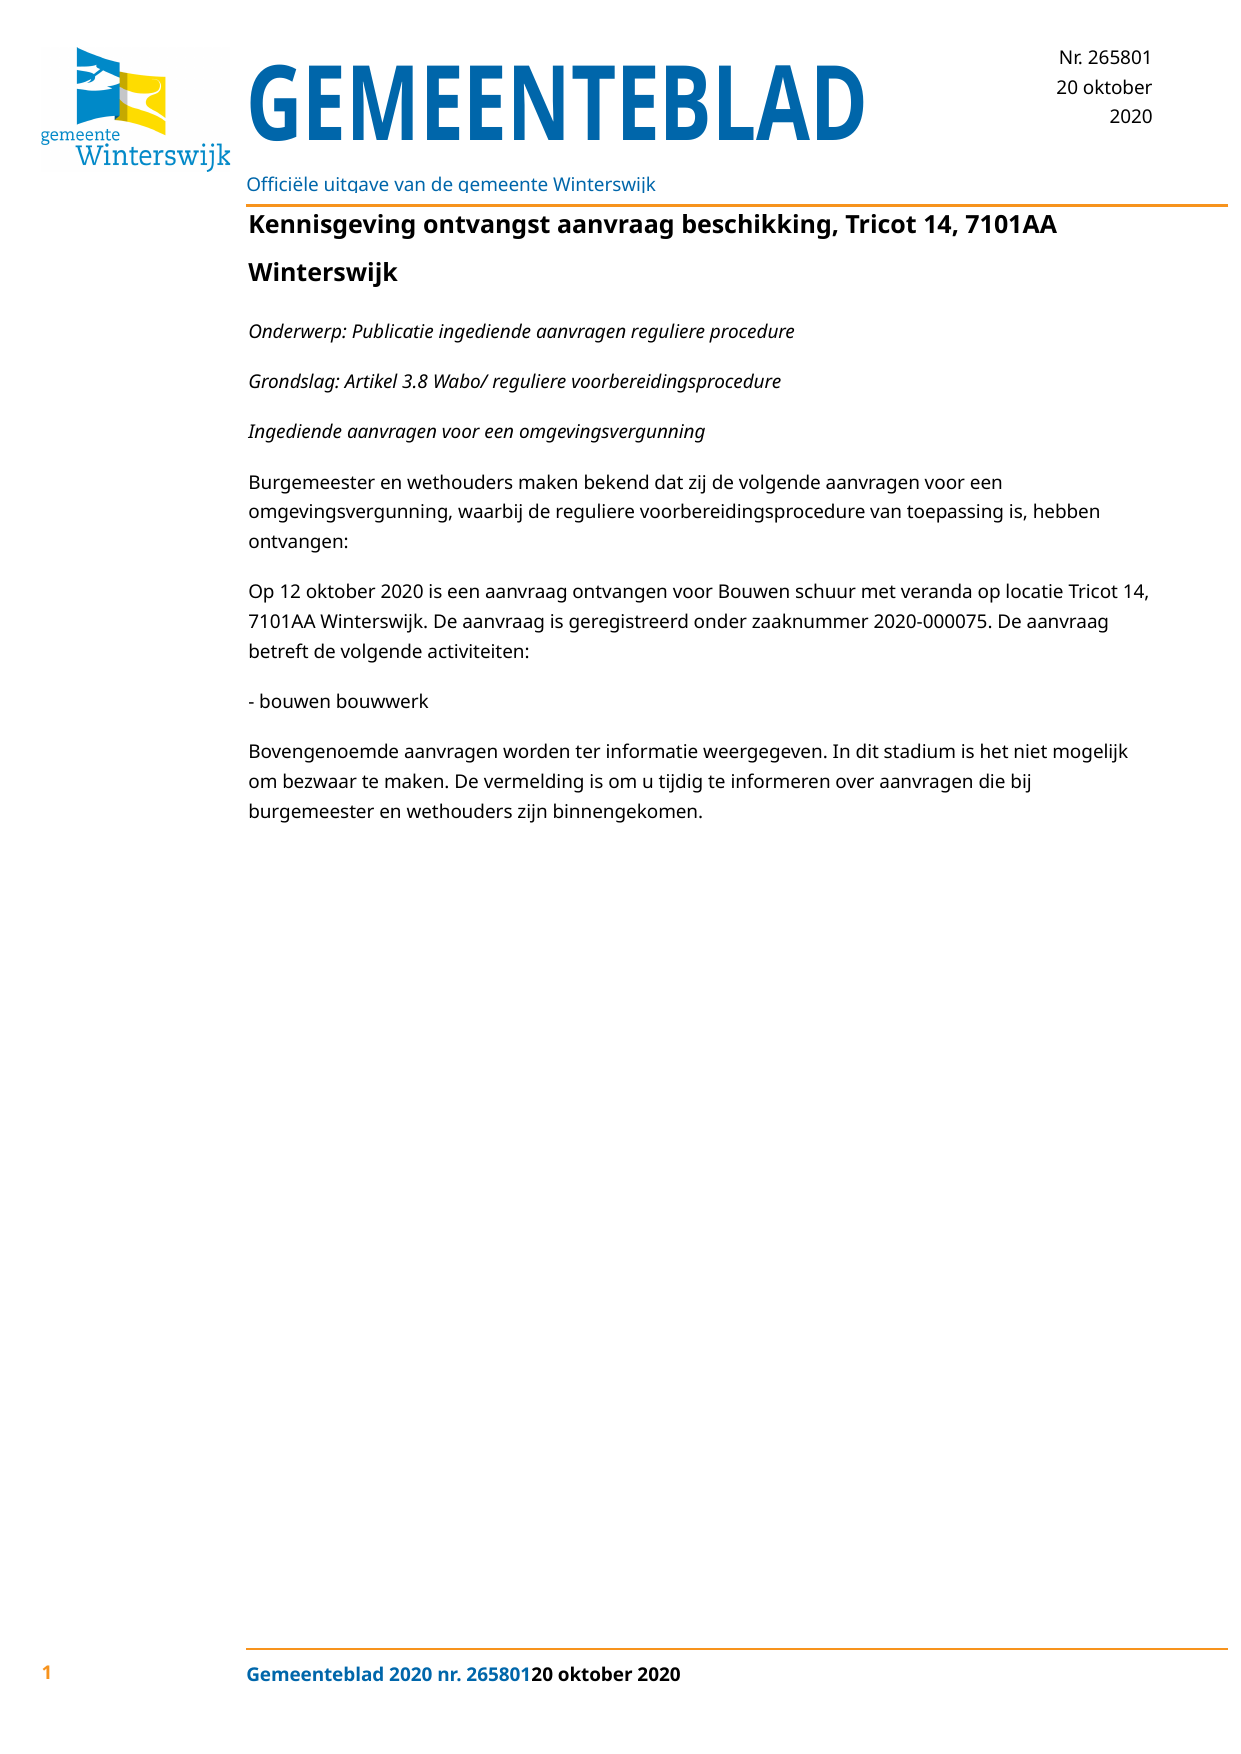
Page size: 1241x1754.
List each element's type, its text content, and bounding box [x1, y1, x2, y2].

text Grondslag: Artikel 3.8 Wabo/ reguliere voorbereidingsprocedure [248, 368, 1152, 394]
text Kennisgeving ontvangst aanvraag beschikking, Tricot 14, 7101AA Winterswijk [248, 207, 1152, 288]
text Ingediende aanvragen voor een omgevingsvergunning [248, 419, 1152, 444]
text - bouwen bouwwerk [248, 688, 1152, 714]
text Bovengenoemde aanvragen worden ter informatie weergegeven. In dit stadium is het niet mogelijk om bezwaar te maken. De vermelding is om u tijdig te informeren over aanvragen die bij burgemeester en wethouders zijn binnengekomen. [248, 739, 1152, 824]
text Burgemeester en wethouders maken bekend dat zij de volgende aanvragen voor een omgevingsvergunning, waarbij de reguliere voorbereidingsprocedure van toepassing is, hebben ontvangen: [248, 469, 1152, 554]
picture [225, 153, 231, 162]
text Onderwerp: Publicatie ingediende aanvragen reguliere procedure [248, 318, 1152, 344]
text Op 12 oktober 2020 is een aanvraag ontvangen voor Bouwen schuur met veranda op locatie Tricot 14, 7101AA Winterswijk. De aanvraag is geregistreerd onder zaaknummer 2020-000075. De aanvraag betreft de volgende activiteiten: [248, 579, 1152, 664]
picture [41, 47, 231, 172]
